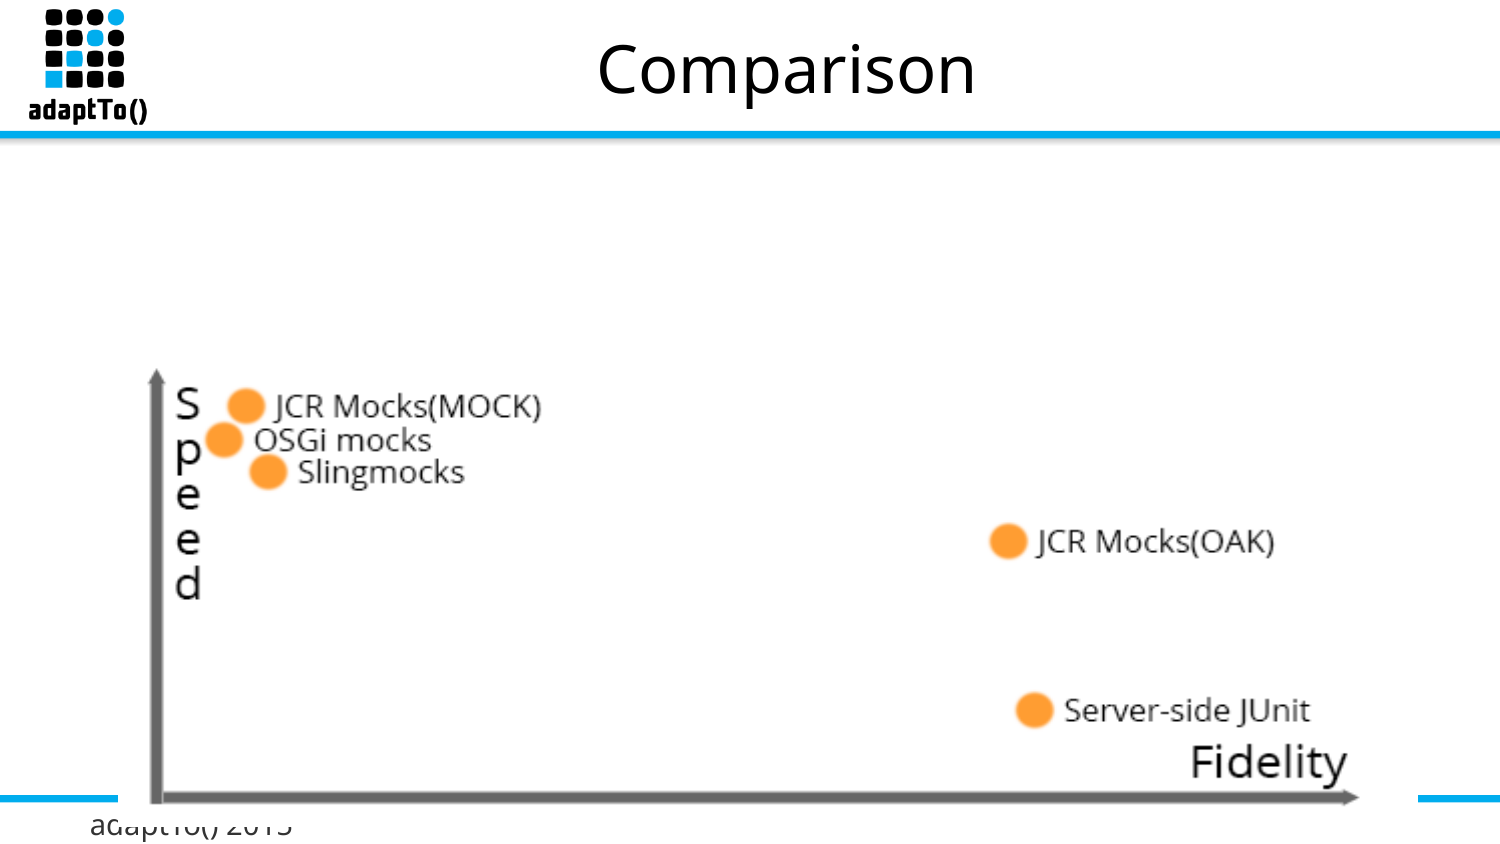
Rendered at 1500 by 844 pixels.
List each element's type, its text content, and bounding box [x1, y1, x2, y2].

title Comparison [150, 15, 1425, 121]
picture [27, 6, 148, 126]
picture [118, 354, 1418, 827]
